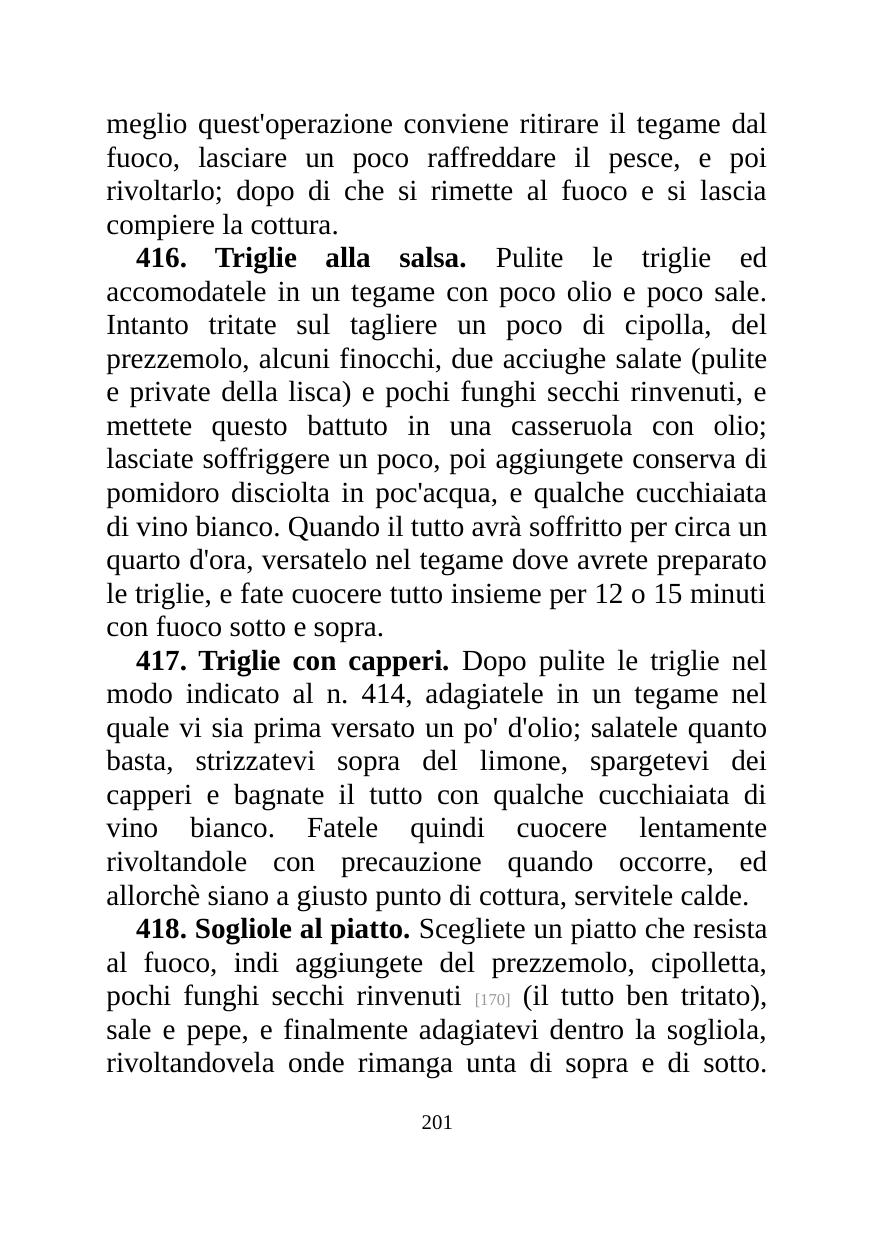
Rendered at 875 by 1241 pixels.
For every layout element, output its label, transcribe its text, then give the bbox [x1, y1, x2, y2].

text 417. Triglie con capperi. Dopo pulite le triglie nel modo indicato al n. 414, adagiatele in un tegame nel quale vi sia prima versato un po' d'olio; salatele quanto basta, strizzatevi sopra del limone, spargetevi dei capperi e bagnate il tutto con qualche cucchiaiata di vino bianco. Fatele quindi cuocere lentamente rivoltandole con precauzione quando occorre, ed allorchè siano a giusto punto di cottura, servitele calde. [106, 643, 768, 911]
text meglio quest'operazione conviene ritirare il tegame dal fuoco, lasciare un poco raffreddare il pesce, e poi rivoltarlo; dopo di che si rimette al fuoco e si lascia compiere la cottura. [106, 106, 768, 240]
text 416. Triglie alla salsa. Pulite le triglie ed accomodatele in un tegame con poco olio e poco sale. Intanto tritate sul tagliere un poco di cipolla, del prezzemolo, alcuni finocchi, due acciughe salate (pulite e private della lisca) e pochi funghi secchi rinvenuti, e mettete questo battuto in una casseruola con olio; lasciate soffriggere un poco, poi aggiungete conserva di pomidoro disciolta in poc'acqua, e qualche cucchiaiata di vino bianco. Quando il tutto avrà soffritto per circa un quarto d'ora, versatelo nel tegame dove avrete preparato le triglie, e fate cuocere tutto insieme per 12 o 15 minuti con fuoco sotto e sopra. [106, 240, 768, 643]
text 418. Sogliole al piatto. Scegliete un piatto che resista al fuoco, indi aggiungete del prezzemolo, cipolletta, pochi funghi secchi rinvenuti [170] (il tutto ben tritato), sale e pepe, e finalmente adagiatevi dentro la sogliola, rivoltandovela onde rimanga unta di sopra e di sotto. [106, 911, 768, 1079]
